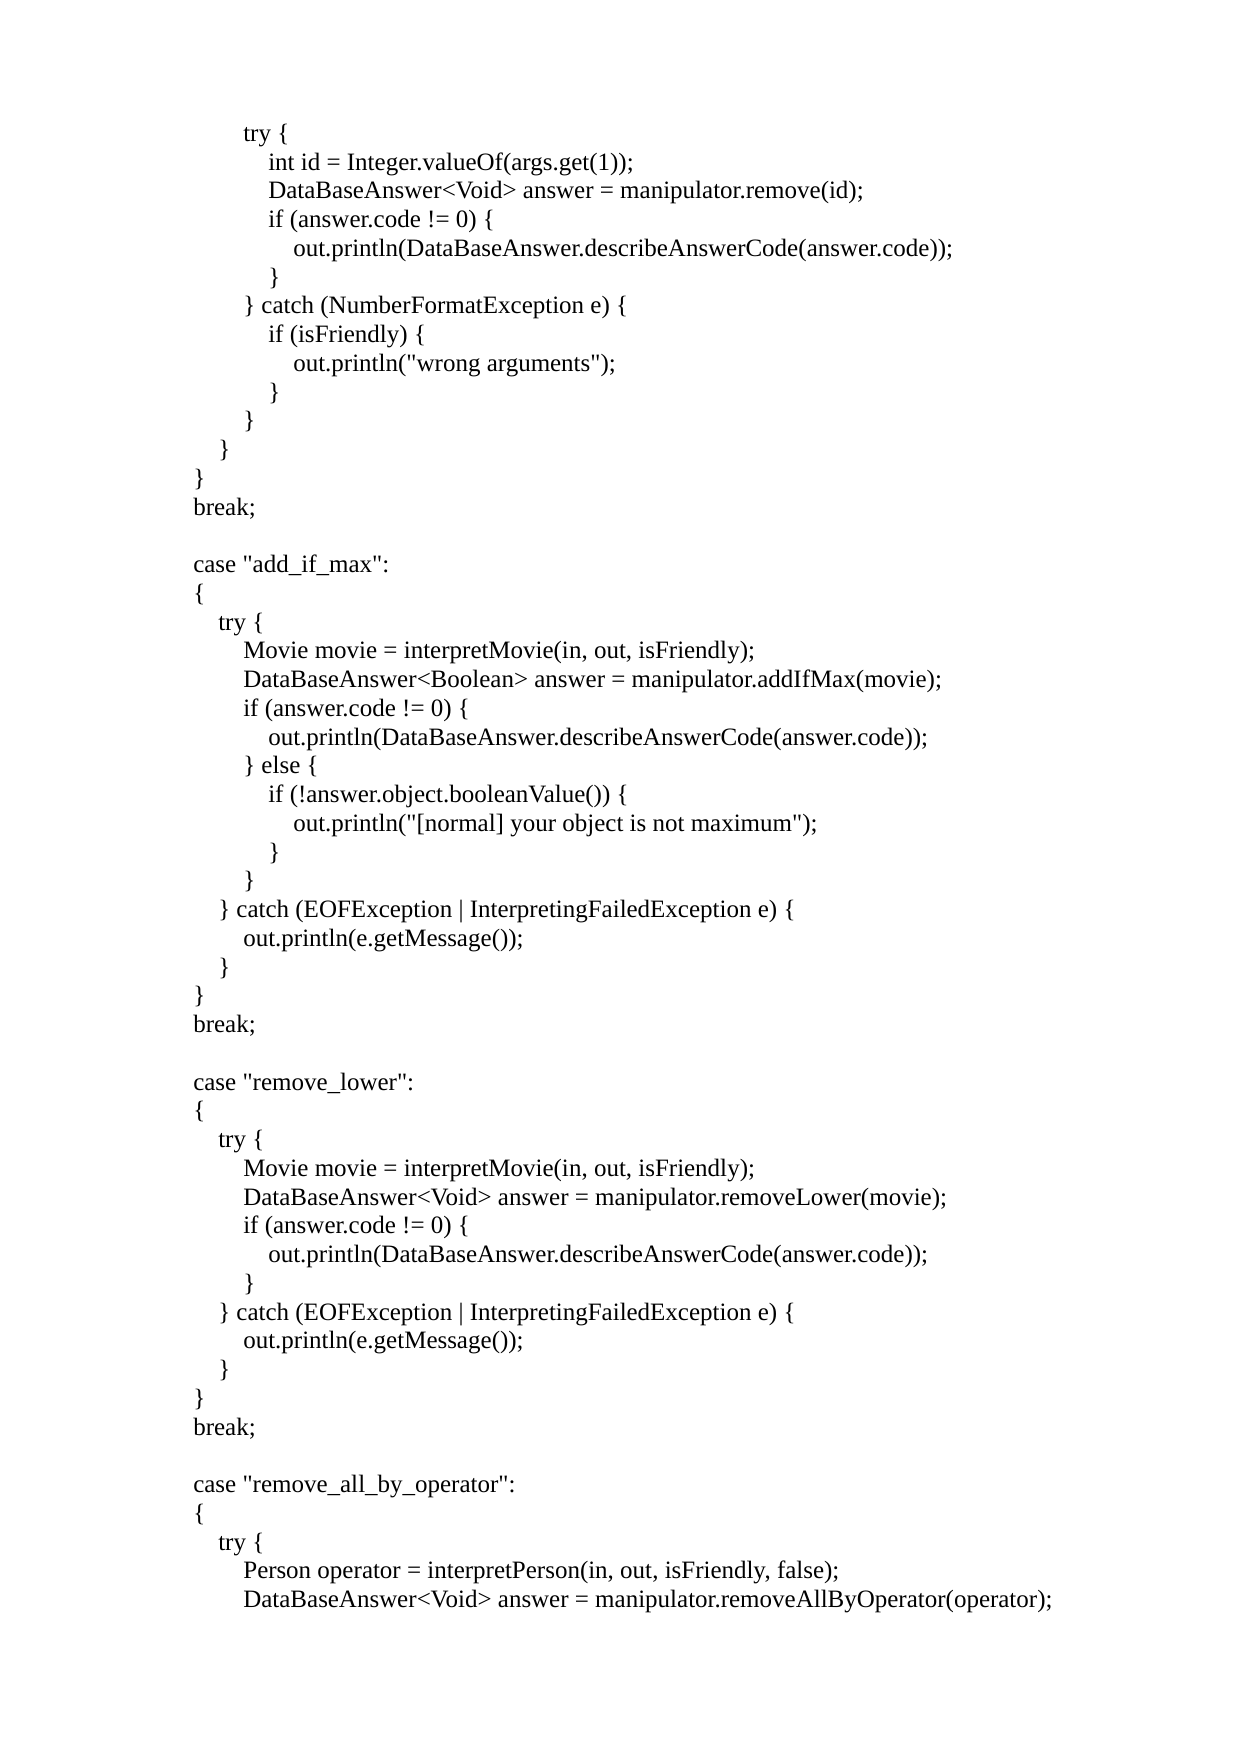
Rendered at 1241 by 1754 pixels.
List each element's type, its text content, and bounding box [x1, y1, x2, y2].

text if (answer.code != 0) { [118, 693, 1122, 722]
text { [118, 1096, 1122, 1124]
text out.println(e.getMessage()); [118, 923, 1122, 952]
text try { [118, 607, 1122, 636]
text Person operator = interpretPerson(in, out, isFriendly, false); [118, 1556, 1122, 1584]
text out.println(e.getMessage()); [118, 1326, 1122, 1354]
text DataBaseAnswer<Void> answer = manipulator.remove(id); [118, 176, 1122, 204]
text if (!answer.object.booleanValue()) { [118, 779, 1122, 808]
text { [118, 578, 1122, 607]
text out.println("wrong arguments"); [118, 348, 1122, 377]
text case "remove_lower": [118, 1067, 1122, 1096]
text } catch (NumberFormatException e) { [118, 291, 1122, 319]
text } [118, 837, 1122, 866]
text if (answer.code != 0) { [118, 1211, 1122, 1239]
text } [118, 406, 1122, 434]
text if (isFriendly) { [118, 319, 1122, 348]
text DataBaseAnswer<Void> answer = manipulator.removeLower(movie); [118, 1182, 1122, 1211]
text case "remove_all_by_operator": [118, 1469, 1122, 1498]
text } [118, 434, 1122, 463]
text } catch (EOFException | InterpretingFailedException e) { [118, 1297, 1122, 1326]
text case "add_if_max": [118, 549, 1122, 578]
text out.println(DataBaseAnswer.describeAnswerCode(answer.code)); [118, 233, 1122, 262]
text out.println(DataBaseAnswer.describeAnswerCode(answer.code)); [118, 1239, 1122, 1268]
text if (answer.code != 0) { [118, 204, 1122, 233]
text } catch (EOFException | InterpretingFailedException e) { [118, 894, 1122, 923]
text } [118, 1268, 1122, 1297]
text out.println(DataBaseAnswer.describeAnswerCode(answer.code)); [118, 722, 1122, 751]
text break; [118, 1412, 1122, 1441]
text int id = Integer.valueOf(args.get(1)); [118, 147, 1122, 176]
text } [118, 463, 1122, 492]
text } [118, 952, 1122, 981]
text } [118, 866, 1122, 894]
text break; [118, 492, 1122, 521]
text } [118, 377, 1122, 406]
text break; [118, 1009, 1122, 1038]
text DataBaseAnswer<Void> answer = manipulator.removeAllByOperator(operator); [118, 1584, 1122, 1613]
text try { [118, 1124, 1122, 1153]
text DataBaseAnswer<Boolean> answer = manipulator.addIfMax(movie); [118, 664, 1122, 693]
text } [118, 981, 1122, 1009]
text } [118, 1383, 1122, 1412]
text } else { [118, 751, 1122, 779]
text try { [118, 118, 1122, 147]
text Movie movie = interpretMovie(in, out, isFriendly); [118, 1153, 1122, 1182]
text Movie movie = interpretMovie(in, out, isFriendly); [118, 636, 1122, 664]
text } [118, 1354, 1122, 1383]
text } [118, 262, 1122, 291]
text try { [118, 1527, 1122, 1556]
text { [118, 1498, 1122, 1527]
text out.println("[normal] your object is not maximum"); [118, 808, 1122, 837]
